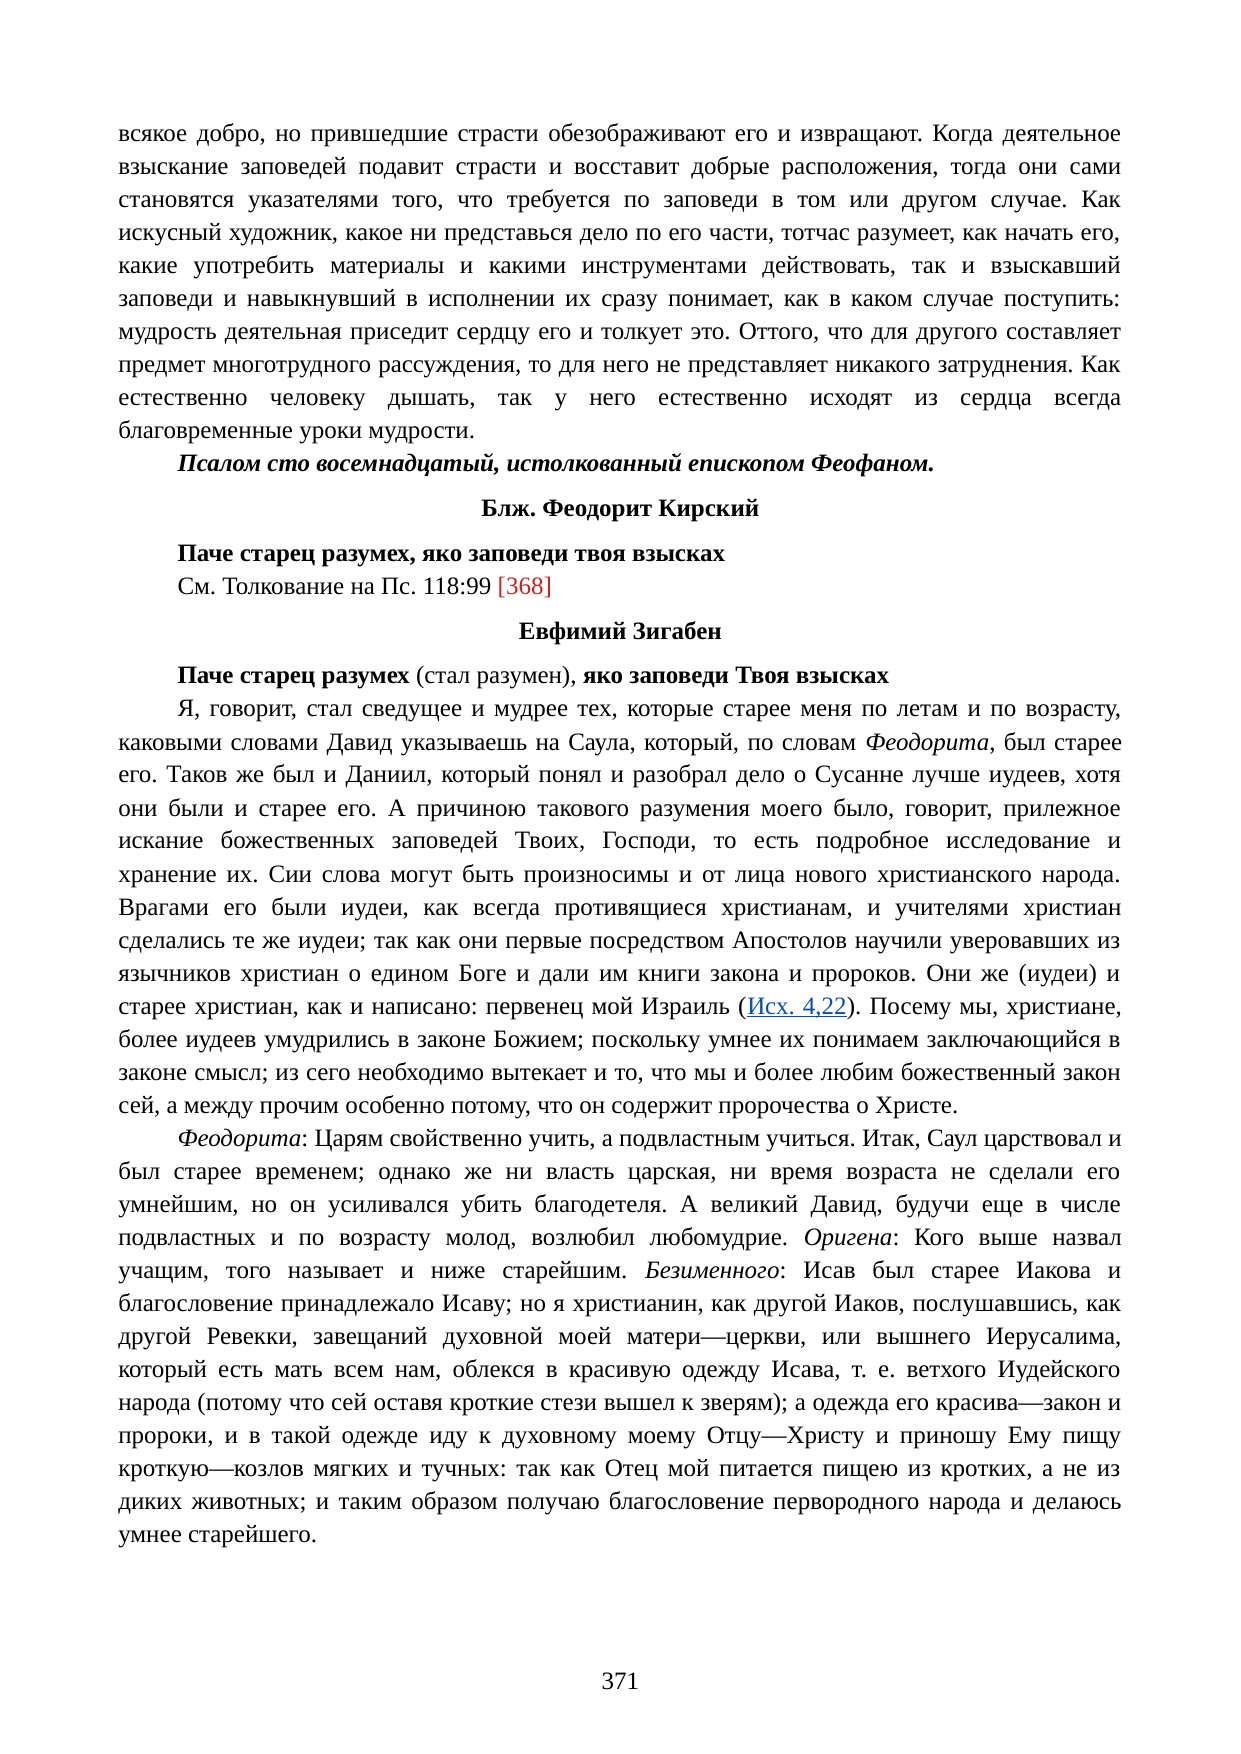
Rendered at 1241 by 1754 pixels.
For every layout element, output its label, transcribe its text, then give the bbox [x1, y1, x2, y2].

text См. Толкование на Пс. 118:99 [368] [118, 571, 1122, 600]
text всякое добро, но прившедшие страсти обезображивают его и извращают. Когда деятельное взыскание заповедей подавит страсти и восставит добрые расположения, тогда они сами становятся указателями того, что требуется по заповеди в том или другом случае. Как искусный художник, какое ни представься дело по его части, тотчас разумеет, как начать его, какие употребить материалы и какими инструментами действовать, так и взыскавший заповеди и навыкнувший в исполнении их сразу понимает, как в каком случае поступить: мудрость деятельная приседит сердцу его и толкует это. Оттого, что для другого составляет предмет многотрудного рассуждения, то для него не представляет никакого затруднения. Как естественно человеку дышать, так у него естественно исходят из сердца всегда благовременные уроки мудрости. [118, 118, 1122, 444]
text Паче старец разумех (стал разумен), яко заповеди Твоя взысках [118, 661, 1122, 689]
text Феодорита: Царям свойственно учить, а подвластным учиться. Итак, Саул царствовал и был старее временем; однако же ни власть царская, ни время возраста не сделали его умнейшим, но он усиливался убить благодетеля. А великий Давид, будучи еще в числе подвластных и по возрасту молод, возлюбил любомудрие. Оригена: Кого выше назвал учащим, того называет и ниже старейшим. Безименного: Исав был старее Иакова и благословение принадлежало Исаву; но я христианин, как другой Иаков, послушавшись, как другой Ревекки, завещаний духовной моей матери—церкви, или вышнего Иерусалима, который есть мать всем нам, облекся в красивую одежду Исава, т. е. ветхого Иудейского народа (потому что сей оставя кроткие стези вышел к зверям); а одежда его красива—закон и пророки, и в такой одежде иду к духовному моему Отцу—Христу и приношу Ему пищу кроткую—козлов мягких и тучных: так как Отец мой питается пищею из кротких, а не из диких животных; и таким образом получаю благословение первородного народа и делаюсь умнее старейшего. [118, 1123, 1122, 1548]
subtitle Евфимий Зигабен [118, 616, 1122, 644]
text Я, говорит, стал сведущее и мудрее тех, которые старее меня по летам и по возрасту, каковыми словами Давид указываешь на Саула, который, по словам Феодорита, был старее его. Таков же был и Даниил, который понял и разобрал дело о Сусанне лучше иудеев, хотя они были и старее его. А причиною такового разумения моего было, говорит, прилежное искание божественных заповедей Твоих, Господи, то есть подробное исследование и хранение их. Сии слова могут быть произносимы и от лица нового христианского народа. Врагами его были иудеи, как всегда противящиеся христианам, и учителями христиан сделались те же иудеи; так как они первые посредством Апостолов научили уверовавших из язычников христиан о едином Боге и дали им книги закона и пророков. Они же (иудеи) и старее христиан, как и написано: первенец мой Израиль (Исх. 4,22). Посему мы, христиане, более иудеев умудрились в законе Божием; поскольку умнее их понимаем заключающийся в законе смысл; из сего необходимо вытекает и то, что мы и более любим божественный закон сей, а между прочим особенно потому, что он содержит пророчества о Христе. [118, 693, 1122, 1118]
subtitle Блж. Феодорит Кирский [118, 493, 1122, 522]
text Псалом сто восемнадцатый, истолкованный епископом Феофаном. [118, 448, 1122, 477]
text Паче старец разумех, яко заповеди твоя взысках [118, 538, 1122, 567]
